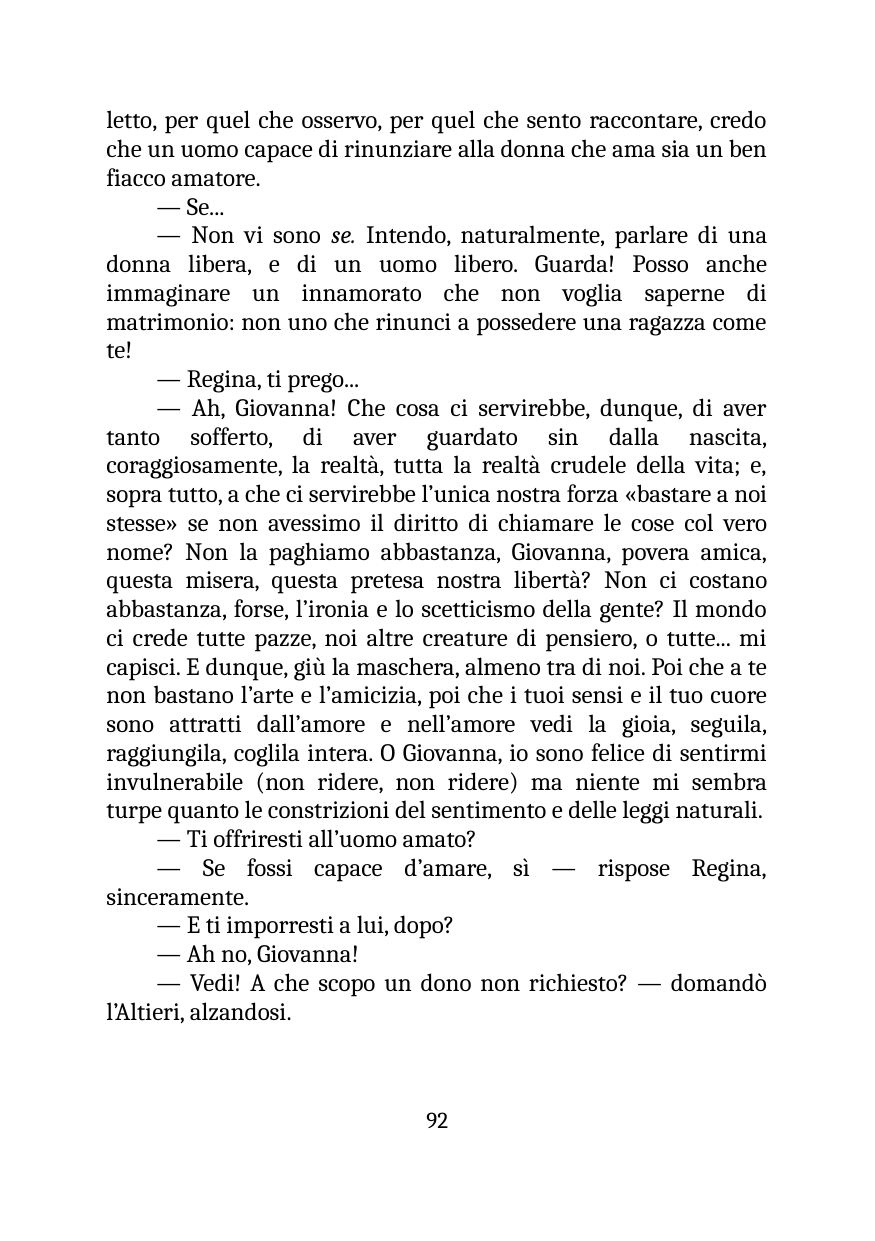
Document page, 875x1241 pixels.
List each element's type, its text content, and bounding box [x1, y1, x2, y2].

text — Regina, ti prego... [106, 365, 768, 394]
text — E ti imporresti a lui, dopo? [106, 911, 768, 940]
text — Non vi sono se. Intendo, naturalmente, parlare di una donna libera, e di un uomo libero. Guarda! Posso anche immaginare un innamorato che non voglia saperne di matrimonio: non uno che rinunci a possedere una ragazza come te! [106, 221, 768, 365]
text — Ah no, Giovanna! [106, 940, 768, 969]
text — Se... [106, 192, 768, 221]
text — Ah, Giovanna! Che cosa ci servirebbe, dunque, di aver tanto sofferto, di aver guardato sin dalla nascita, coraggiosamente, la realtà, tutta la realtà crudele della vita; e, sopra tutto, a che ci servirebbe l’unica nostra forza «bastare a noi stesse» se non avessimo il diritto di chiamare le cose col vero nome? Non la paghiamo abbastanza, Giovanna, povera amica, questa misera, questa pretesa nostra libertà? Non ci costano abbastanza, forse, l’ironia e lo scetticismo della gente? Il mondo ci crede tutte pazze, noi altre creature di pensiero, o tutte... mi capisci. E dunque, giù la maschera, almeno tra di noi. Poi che a te non bastano l’arte e l’amicizia, poi che i tuoi sensi e il tuo cuore sono attratti dall’amore e nell’amore vedi la gioia, seguila, raggiungila, coglila intera. O Giovanna, io sono felice di sentirmi invulnerabile (non ridere, non ridere) ma niente mi sembra turpe quanto le constrizioni del sentimento e delle leggi naturali. [106, 394, 768, 825]
text letto, per quel che osservo, per quel che sento raccontare, credo che un uomo capace di rinunziare alla donna che ama sia un ben fiacco amatore. [106, 106, 768, 192]
text — Vedi! A che scopo un dono non richiesto? — domandò l’Altieri, alzandosi. [106, 969, 768, 1026]
text — Ti offriresti all’uomo amato? [106, 825, 768, 854]
text — Se fossi capace d’amare, sì — rispose Regina, sinceramente. [106, 854, 768, 911]
